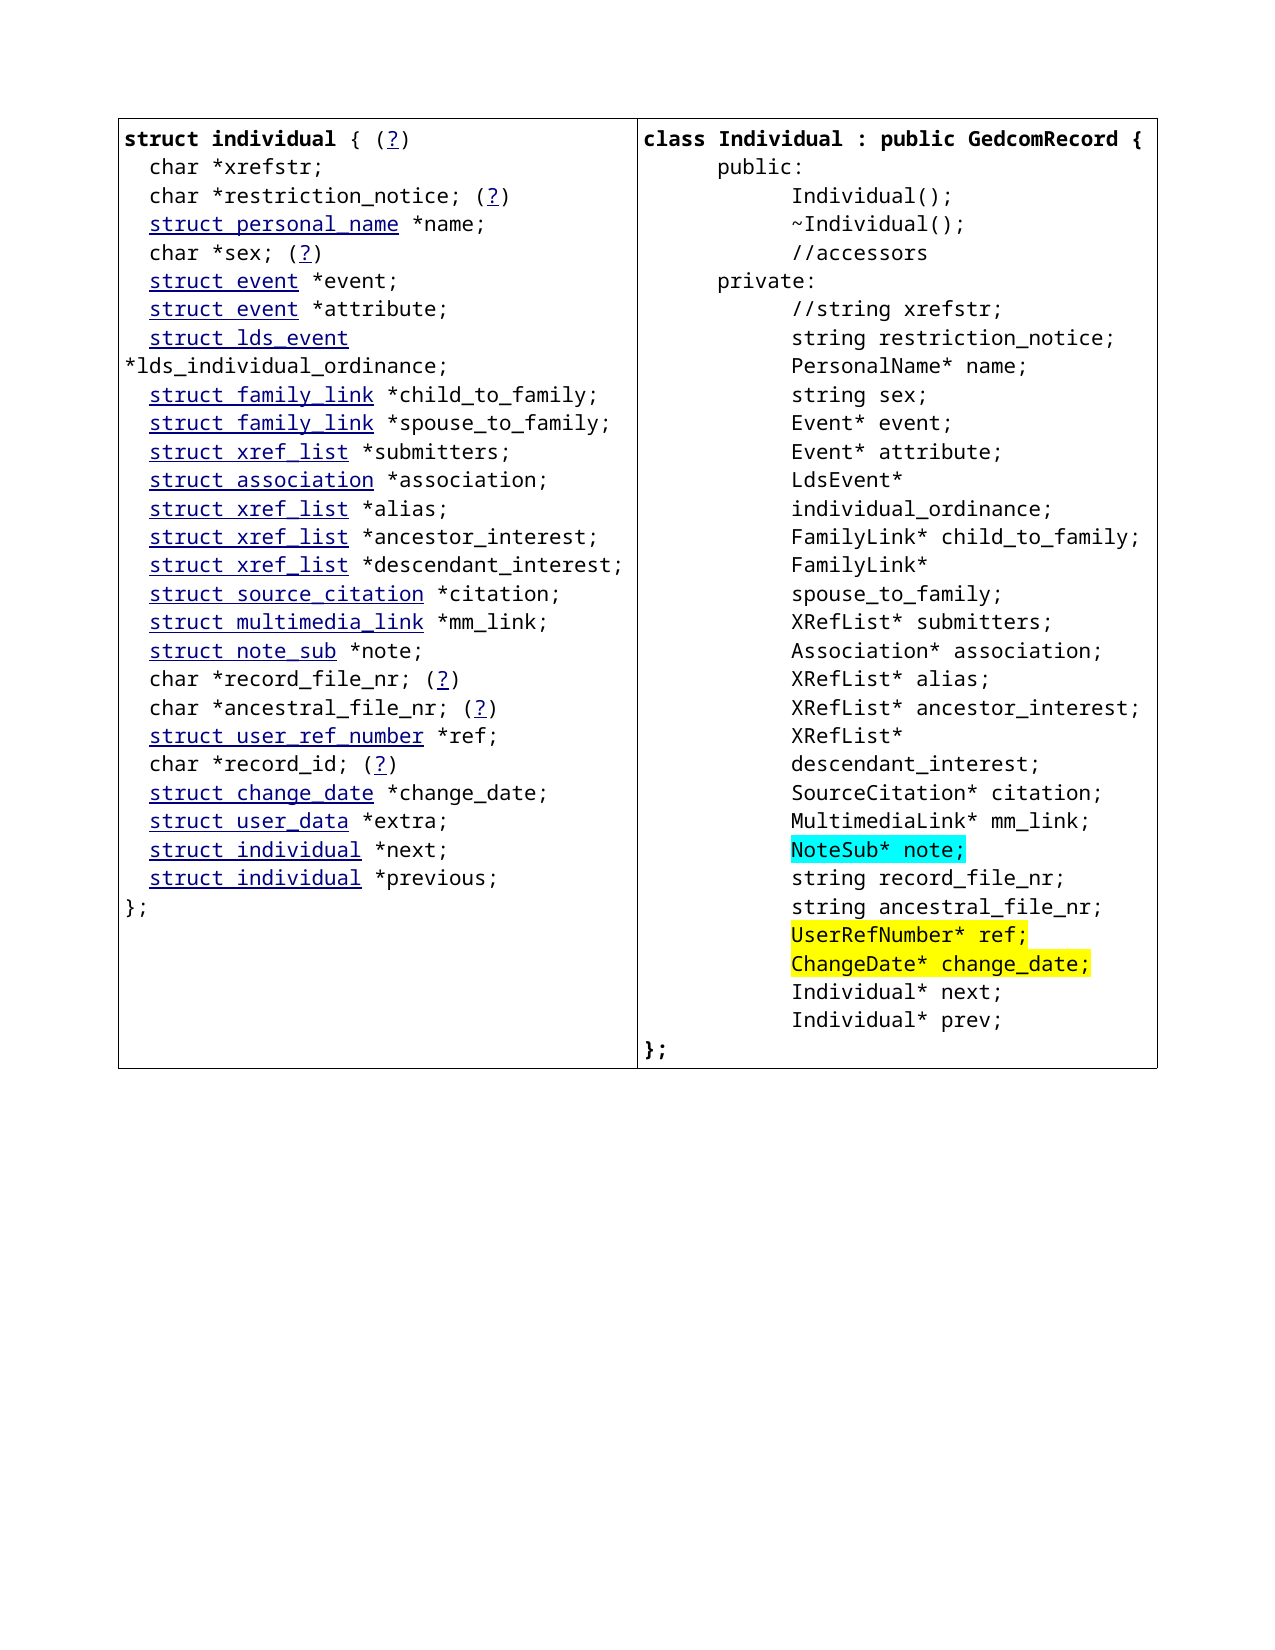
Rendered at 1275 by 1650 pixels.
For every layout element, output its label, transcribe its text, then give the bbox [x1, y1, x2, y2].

table_header struct individual { (?) char *xrefstr; char *restriction_notice; (?) struct personal_name *name; char *sex; (?) struct event *event; struct event *attribute; struct lds_event *lds_individual_ordinance; struct family_link *child_to_family; struct family_link *spouse_to_family; struct xref_list *submitters; struct association *association; struct xref_list *alias; struct xref_list *ancestor_interest; struct xref_list *descendant_interest; struct source_citation *citation; struct multimedia_link *mm_link; struct note_sub *note; char *record_file_nr; (?) char *ancestral_file_nr; (?) struct user_ref_number *ref; char *record_id; (?) struct change_date *change_date; struct user_data *extra; struct individual *next; struct individual *previous; }; [119, 119, 637, 1068]
table_header class Individual : public GedcomRecord { public: Individual(); ~Individual(); //accessors private: //string xrefstr; string restriction_notice; PersonalName* name; string sex; Event* event; Event* attribute; LdsEvent* individual_ordinance; FamilyLink* child_to_family; FamilyLink* spouse_to_family; XRefList* submitters; Association* association; XRefList* alias; XRefList* ancestor_interest; XRefList* descendant_interest; SourceCitation* citation; MultimediaLink* mm_link; NoteSub* note; string record_file_nr; string ancestral_file_nr; UserRefNumber* ref; ChangeDate* change_date; Individual* next; Individual* prev; }; [638, 119, 1157, 1068]
